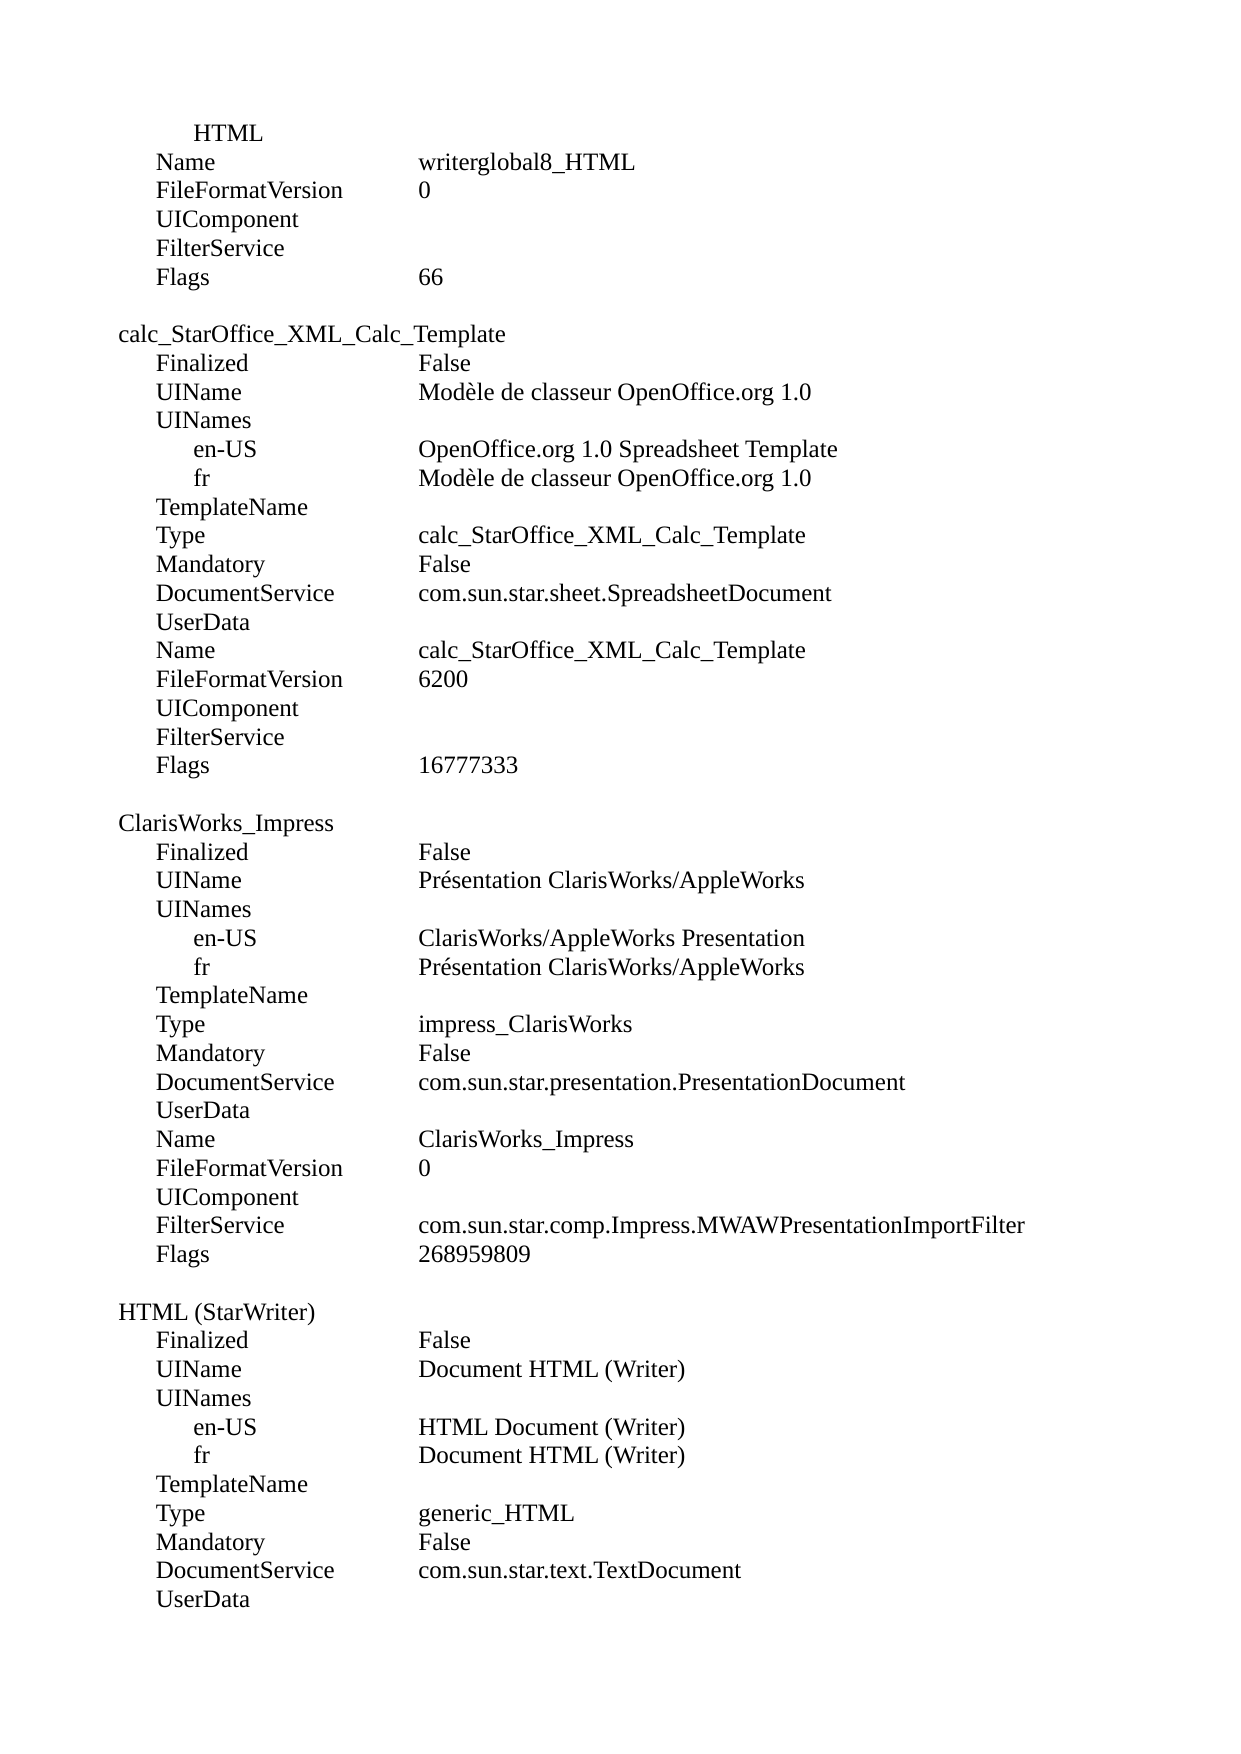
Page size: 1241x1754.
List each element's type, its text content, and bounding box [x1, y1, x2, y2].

text HTML (StarWriter) Finalized False UIName Document HTML (Writer) UINames en-US HTML Document (Writer) fr Document HTML (Writer) TemplateName Type generic_HTML Mandatory False DocumentService com.sun.star.text.TextDocument UserData [118, 1297, 1122, 1613]
text HTML Name writerglobal8_HTML FileFormatVersion 0 UIComponent FilterService Flags 66 [118, 118, 1122, 291]
text ClarisWorks_Impress Finalized False UIName Présentation ClarisWorks/AppleWorks UINames en-US ClarisWorks/AppleWorks Presentation fr Présentation ClarisWorks/AppleWorks TemplateName Type impress_ClarisWorks Mandatory False DocumentService com.sun.star.presentation.PresentationDocument UserData Name ClarisWorks_Impress FileFormatVersion 0 UIComponent FilterService com.sun.star.comp.Impress.MWAWPresentationImportFilter Flags 268959809 [118, 808, 1122, 1268]
text calc_StarOffice_XML_Calc_Template Finalized False UIName Modèle de classeur OpenOffice.org 1.0 UINames en-US OpenOffice.org 1.0 Spreadsheet Template fr Modèle de classeur OpenOffice.org 1.0 TemplateName Type calc_StarOffice_XML_Calc_Template Mandatory False DocumentService com.sun.star.sheet.SpreadsheetDocument UserData Name calc_StarOffice_XML_Calc_Template FileFormatVersion 6200 UIComponent FilterService Flags 16777333 [118, 319, 1122, 779]
